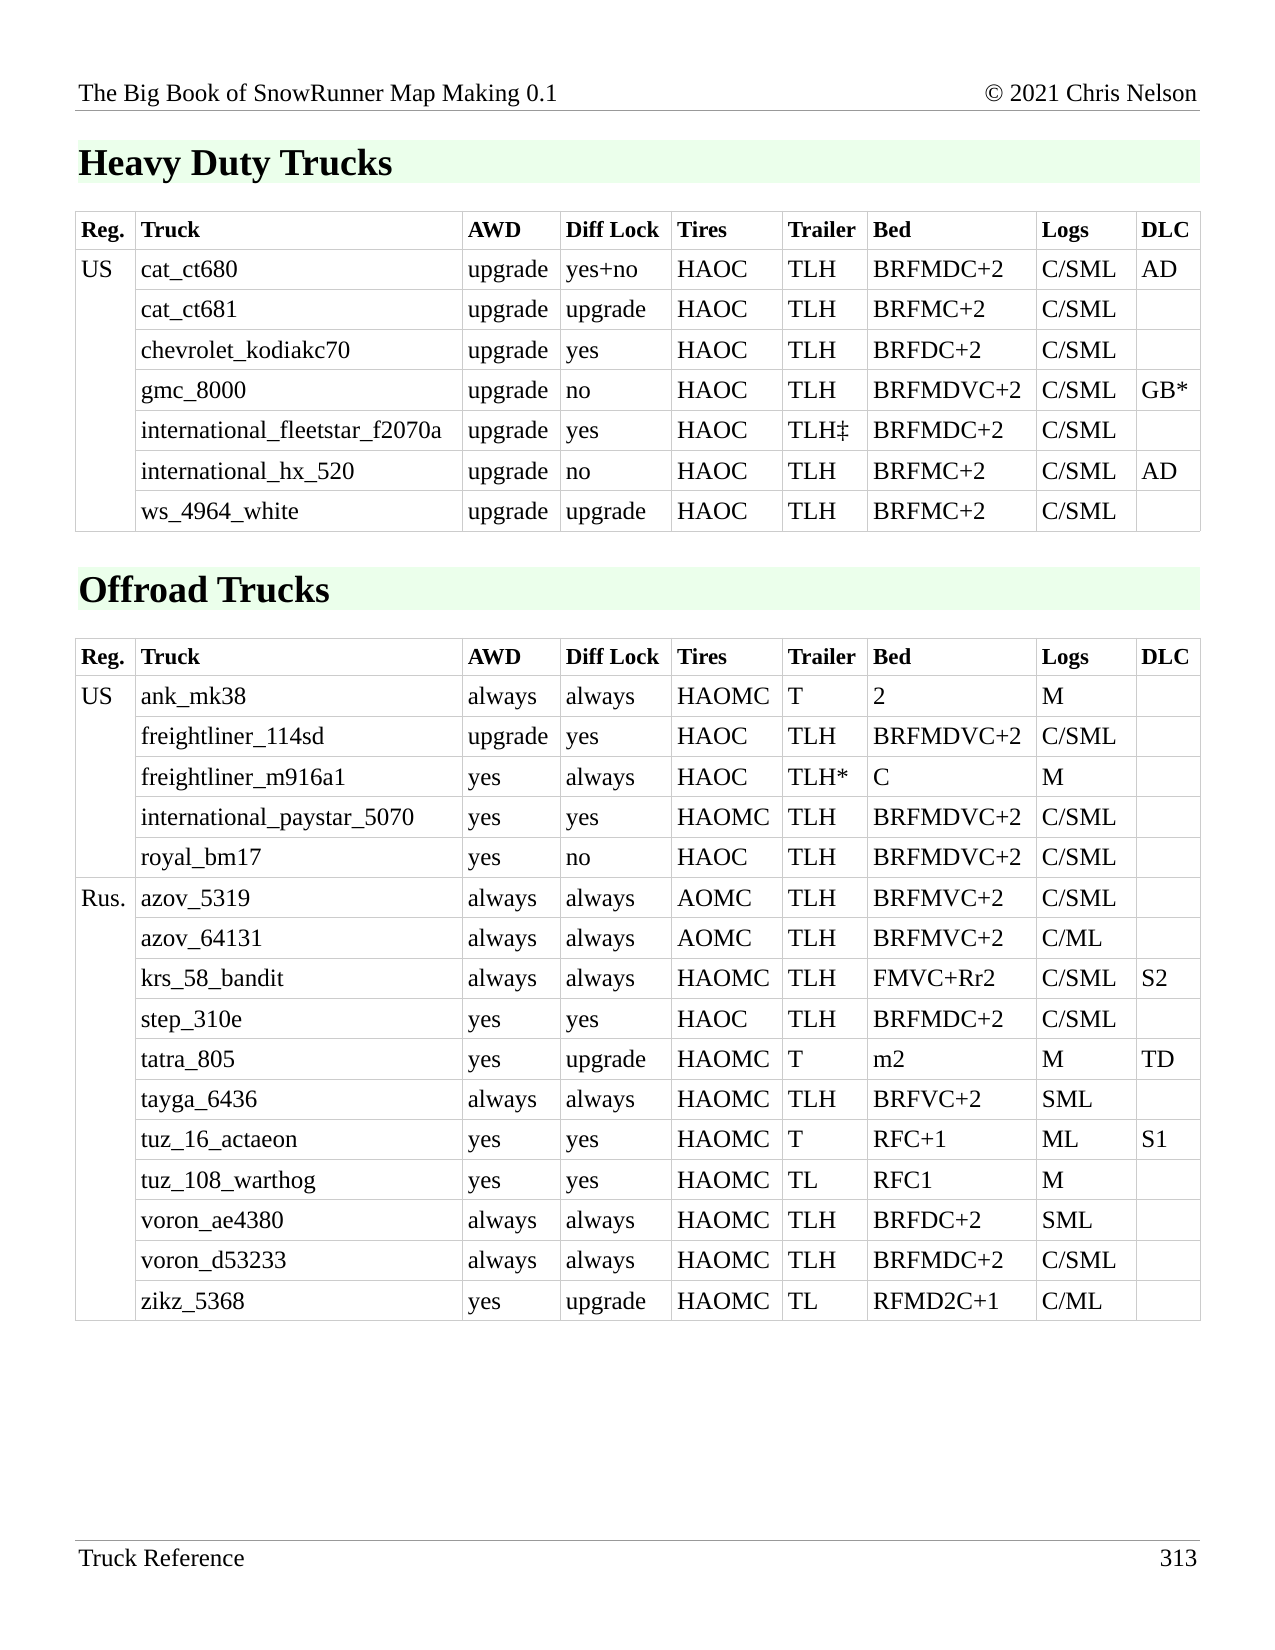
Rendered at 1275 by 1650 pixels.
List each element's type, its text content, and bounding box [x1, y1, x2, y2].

table_cell BRFMDC+2 [868, 411, 1036, 450]
table_cell [76, 289, 135, 329]
table_cell HAOMC [672, 1080, 782, 1119]
table_cell BRFMVC+2 [868, 878, 1036, 917]
table_cell tatra_805 [136, 1039, 462, 1078]
table_cell yes+no [561, 250, 671, 289]
table_cell HAOC [672, 838, 782, 877]
table_cell HAOC [672, 290, 782, 329]
table_cell TLH [783, 330, 867, 369]
table_cell yes [561, 717, 671, 756]
table_cell [76, 329, 135, 369]
table_cell 2 [868, 676, 1036, 716]
table_header DLC [1137, 639, 1200, 675]
table_cell TLH [783, 878, 867, 917]
table_cell HAOC [672, 717, 782, 756]
table_cell no [561, 370, 671, 410]
table_cell HAOMC [672, 1039, 782, 1078]
table_cell BRFMVC+2 [868, 918, 1036, 957]
table_cell [76, 716, 135, 756]
table_cell [76, 998, 135, 1038]
table_cell TLH [783, 491, 867, 531]
table_cell C/SML [1037, 451, 1136, 490]
table_cell TLH [783, 250, 867, 289]
table_cell T [783, 676, 867, 716]
table_cell international_fleetstar_f2070a [136, 411, 462, 450]
table_cell always [561, 676, 671, 716]
table_header Reg. [76, 639, 135, 675]
table_header Trailer [783, 212, 867, 248]
table_cell S1 [1137, 1120, 1200, 1159]
table_cell always [463, 1080, 560, 1119]
table_cell [76, 837, 135, 877]
table_cell [1137, 878, 1200, 917]
table_cell yes [561, 999, 671, 1038]
table_cell M [1037, 1160, 1136, 1199]
table_cell C/SML [1037, 1241, 1136, 1280]
table_header Bed [868, 212, 1036, 248]
table_cell [1137, 411, 1200, 450]
table_cell always [561, 878, 671, 917]
table_cell yes [463, 797, 560, 837]
table_cell AOMC [672, 878, 782, 917]
table_cell HAOMC [672, 1120, 782, 1159]
table_cell HAOC [672, 757, 782, 796]
table_cell freightliner_114sd [136, 717, 462, 756]
table_cell ws_4964_white [136, 491, 462, 531]
table_cell C/SML [1037, 717, 1136, 756]
table_cell freightliner_m916a1 [136, 757, 462, 796]
table_cell upgrade [561, 491, 671, 531]
table_cell RFMD2C+1 [868, 1281, 1036, 1320]
table_cell upgrade [561, 1039, 671, 1078]
table_header DLC [1137, 212, 1200, 248]
table_cell BRFDC+2 [868, 330, 1036, 369]
table_cell C [868, 757, 1036, 796]
table_cell M [1037, 676, 1136, 716]
table_cell [1137, 1080, 1200, 1119]
table_cell upgrade [463, 717, 560, 756]
table_cell Rus. [76, 878, 135, 917]
table_cell TD [1137, 1039, 1200, 1078]
table_header Diff Lock [561, 639, 671, 675]
table_cell BRFMC+2 [868, 290, 1036, 329]
table_cell chevrolet_kodiakc70 [136, 330, 462, 369]
table_cell C/SML [1037, 491, 1136, 531]
table_cell HAOC [672, 370, 782, 410]
table_cell HAOC [672, 411, 782, 450]
table_cell SML [1037, 1200, 1136, 1240]
table_cell [76, 369, 135, 410]
table_cell tayga_6436 [136, 1080, 462, 1119]
table_cell [1137, 757, 1200, 796]
table_cell step_310e [136, 999, 462, 1038]
table_cell S2 [1137, 959, 1200, 998]
table_cell always [463, 959, 560, 998]
table_cell no [561, 451, 671, 490]
table_cell BRFMDVC+2 [868, 797, 1036, 837]
table_cell C/SML [1037, 797, 1136, 837]
table_cell yes [463, 999, 560, 1038]
table_cell upgrade [561, 290, 671, 329]
table_cell always [463, 676, 560, 716]
table_cell [76, 1159, 135, 1199]
table_cell HAOC [672, 491, 782, 531]
table_cell yes [463, 1039, 560, 1078]
table_cell C/SML [1037, 370, 1136, 410]
table_cell HAOMC [672, 676, 782, 716]
table_cell upgrade [463, 370, 560, 410]
table_cell [76, 1038, 135, 1078]
table_cell SML [1037, 1080, 1136, 1119]
table_cell tuz_16_actaeon [136, 1120, 462, 1159]
table_cell TLH [783, 959, 867, 998]
table_cell TLH [783, 918, 867, 957]
table_cell always [561, 757, 671, 796]
table_cell upgrade [463, 411, 560, 450]
table_cell C/SML [1037, 838, 1136, 877]
table_cell TLH [783, 717, 867, 756]
table_cell cat_ct681 [136, 290, 462, 329]
table_cell [76, 450, 135, 490]
table_cell yes [463, 757, 560, 796]
table_cell [1137, 1200, 1200, 1240]
table_cell BRFVC+2 [868, 1080, 1036, 1119]
table_cell TLH [783, 797, 867, 837]
table_cell M [1037, 757, 1136, 796]
table_cell C/ML [1037, 1281, 1136, 1320]
table_cell azov_64131 [136, 918, 462, 957]
table_cell [1137, 838, 1200, 877]
table_cell TLH [783, 999, 867, 1038]
subtitle Heavy Duty Trucks [78, 140, 1200, 183]
table_cell [76, 1280, 135, 1320]
table_cell BRFMDC+2 [868, 999, 1036, 1038]
table_cell international_hx_520 [136, 451, 462, 490]
table_cell [76, 917, 135, 957]
table_header Trailer [783, 639, 867, 675]
table_cell HAOMC [672, 1160, 782, 1199]
table_cell TLH [783, 451, 867, 490]
table_cell BRFMDVC+2 [868, 838, 1036, 877]
table_cell C/SML [1037, 411, 1136, 450]
table_cell HAOMC [672, 797, 782, 837]
table_cell royal_bm17 [136, 838, 462, 877]
table_cell T [783, 1120, 867, 1159]
table_cell TLH [783, 1241, 867, 1280]
table_cell [1137, 999, 1200, 1038]
table_cell US [76, 676, 135, 716]
table_cell [76, 1079, 135, 1119]
table_cell TLH [783, 1080, 867, 1119]
table_cell upgrade [561, 1281, 671, 1320]
table_cell upgrade [463, 491, 560, 531]
table_header Reg. [76, 212, 135, 248]
table_cell [1137, 918, 1200, 957]
table_cell always [463, 878, 560, 917]
table_cell C/SML [1037, 878, 1136, 917]
table_cell TLH [783, 290, 867, 329]
table_cell yes [561, 1120, 671, 1159]
table_cell m2 [868, 1039, 1036, 1078]
table_cell [1137, 1160, 1200, 1199]
table_cell HAOC [672, 999, 782, 1038]
table_cell TLH [783, 370, 867, 410]
table_cell [76, 756, 135, 796]
table_cell C/SML [1037, 959, 1136, 998]
table_cell yes [463, 838, 560, 877]
table_cell always [561, 959, 671, 998]
table_header Diff Lock [561, 212, 671, 248]
table_cell C/SML [1037, 999, 1136, 1038]
table_cell M [1037, 1039, 1136, 1078]
table_cell [1137, 330, 1200, 369]
table_header AWD [463, 639, 560, 675]
table_header Bed [868, 639, 1036, 675]
table_cell tuz_108_warthog [136, 1160, 462, 1199]
table_cell TLH [783, 838, 867, 877]
table_cell yes [561, 330, 671, 369]
table_cell [76, 490, 135, 531]
table_cell upgrade [463, 250, 560, 289]
table_cell [76, 1240, 135, 1280]
table_cell always [561, 1241, 671, 1280]
table_header Truck [136, 212, 462, 248]
table_cell HAOC [672, 250, 782, 289]
table_cell [1137, 797, 1200, 837]
table_cell HAOMC [672, 959, 782, 998]
table_cell [1137, 491, 1200, 531]
table_cell AOMC [672, 918, 782, 957]
table_cell yes [463, 1281, 560, 1320]
table_cell HAOMC [672, 1200, 782, 1240]
table_cell always [561, 1200, 671, 1240]
table_cell voron_d53233 [136, 1241, 462, 1280]
table_cell yes [561, 797, 671, 837]
table_cell C/ML [1037, 918, 1136, 957]
table_cell yes [561, 411, 671, 450]
table_cell HAOMC [672, 1281, 782, 1320]
table_cell C/SML [1037, 250, 1136, 289]
table_header Truck [136, 639, 462, 675]
table_cell upgrade [463, 290, 560, 329]
table_cell [1137, 290, 1200, 329]
table_header Logs [1037, 212, 1136, 248]
table_cell TL [783, 1160, 867, 1199]
table_cell HAOMC [672, 1241, 782, 1280]
table_cell ML [1037, 1120, 1136, 1159]
table_cell BRFMC+2 [868, 451, 1036, 490]
table_cell [1137, 676, 1200, 716]
table_cell voron_ae4380 [136, 1200, 462, 1240]
table_header Logs [1037, 639, 1136, 675]
table_cell US [76, 250, 135, 289]
table_cell international_paystar_5070 [136, 797, 462, 837]
table_cell BRFMDVC+2 [868, 717, 1036, 756]
table_header AWD [463, 212, 560, 248]
table_cell TLH‡ [783, 411, 867, 450]
table_cell always [463, 918, 560, 957]
table_header Tires [672, 639, 782, 675]
table_cell [76, 958, 135, 998]
table_cell azov_5319 [136, 878, 462, 917]
table_header Tires [672, 212, 782, 248]
table_cell [76, 410, 135, 450]
table_cell [76, 1119, 135, 1159]
table_cell krs_58_bandit [136, 959, 462, 998]
table_cell BRFMDC+2 [868, 1241, 1036, 1280]
table_cell yes [561, 1160, 671, 1199]
subtitle Offroad Trucks [78, 567, 1200, 610]
table_cell C/SML [1037, 290, 1136, 329]
table_cell always [561, 1080, 671, 1119]
table_cell [1137, 1241, 1200, 1280]
table_cell no [561, 838, 671, 877]
table_cell AD [1137, 451, 1200, 490]
table_cell TL [783, 1281, 867, 1320]
table_cell GB* [1137, 370, 1200, 410]
table_cell upgrade [463, 330, 560, 369]
table_cell always [561, 918, 671, 957]
table_cell TLH* [783, 757, 867, 796]
table_cell cat_ct680 [136, 250, 462, 289]
table_cell yes [463, 1160, 560, 1199]
table_cell T [783, 1039, 867, 1078]
table_cell zikz_5368 [136, 1281, 462, 1320]
table_cell BRFMDC+2 [868, 250, 1036, 289]
table_cell [1137, 1281, 1200, 1320]
table_cell RFC1 [868, 1160, 1036, 1199]
table_cell gmc_8000 [136, 370, 462, 410]
table_cell BRFMC+2 [868, 491, 1036, 531]
table_cell BRFDC+2 [868, 1200, 1036, 1240]
table_cell HAOC [672, 451, 782, 490]
table_cell yes [463, 1120, 560, 1159]
table_cell [76, 796, 135, 837]
table_cell RFC+1 [868, 1120, 1036, 1159]
table_cell always [463, 1200, 560, 1240]
table_cell [76, 1199, 135, 1240]
table_cell upgrade [463, 451, 560, 490]
table_cell FMVC+Rr2 [868, 959, 1036, 998]
table_cell ank_mk38 [136, 676, 462, 716]
table_cell HAOC [672, 330, 782, 369]
table_cell AD [1137, 250, 1200, 289]
table_cell BRFMDVC+2 [868, 370, 1036, 410]
table_cell [1137, 717, 1200, 756]
table_cell TLH [783, 1200, 867, 1240]
table_cell C/SML [1037, 330, 1136, 369]
table_cell always [463, 1241, 560, 1280]
